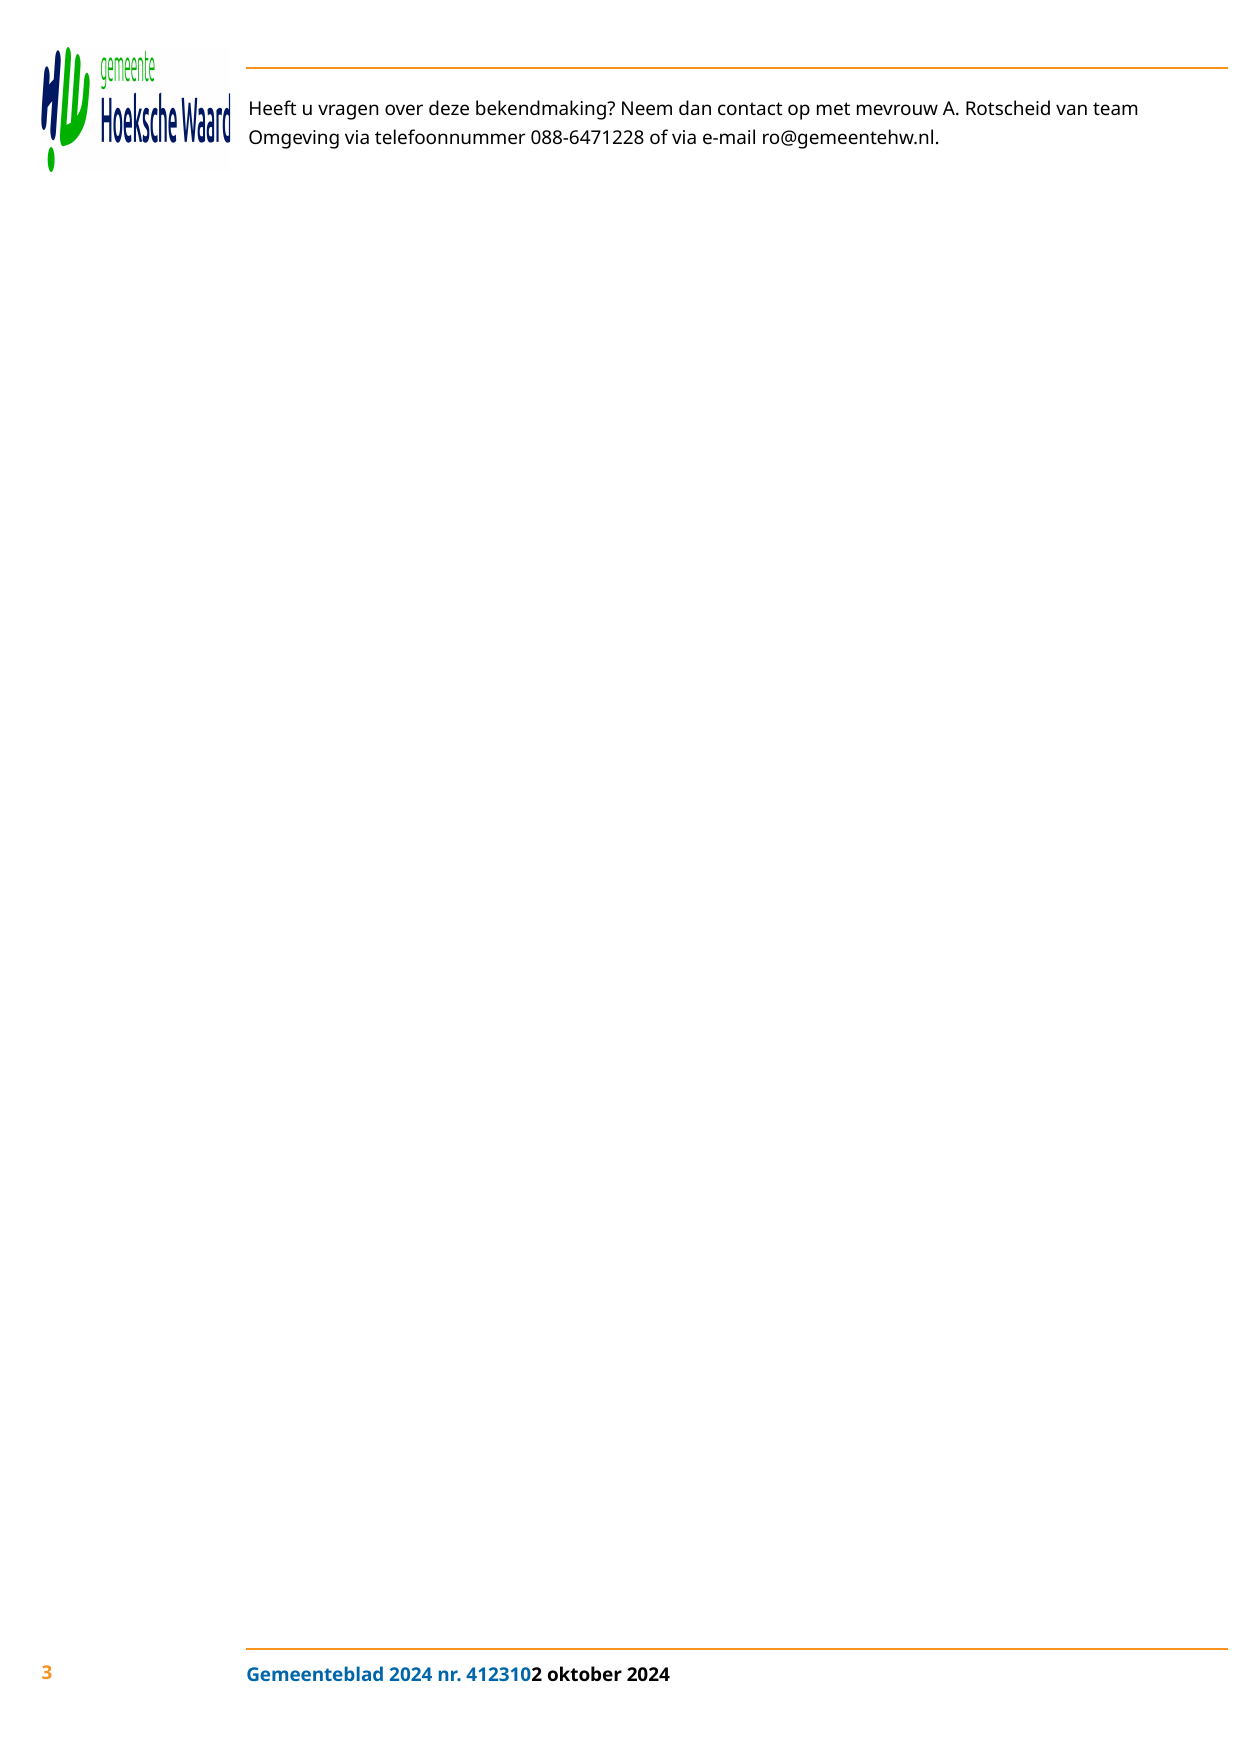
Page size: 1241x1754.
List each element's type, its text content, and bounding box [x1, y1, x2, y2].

text Heeft u vragen over deze bekendmaking? Neem dan contact op met mevrouw A. Rotscheid van team Omgeving via telefoonnummer 088-6471228 of via e-mail ro@gemeentehw.nl. [248, 95, 1152, 150]
picture [41, 47, 231, 172]
